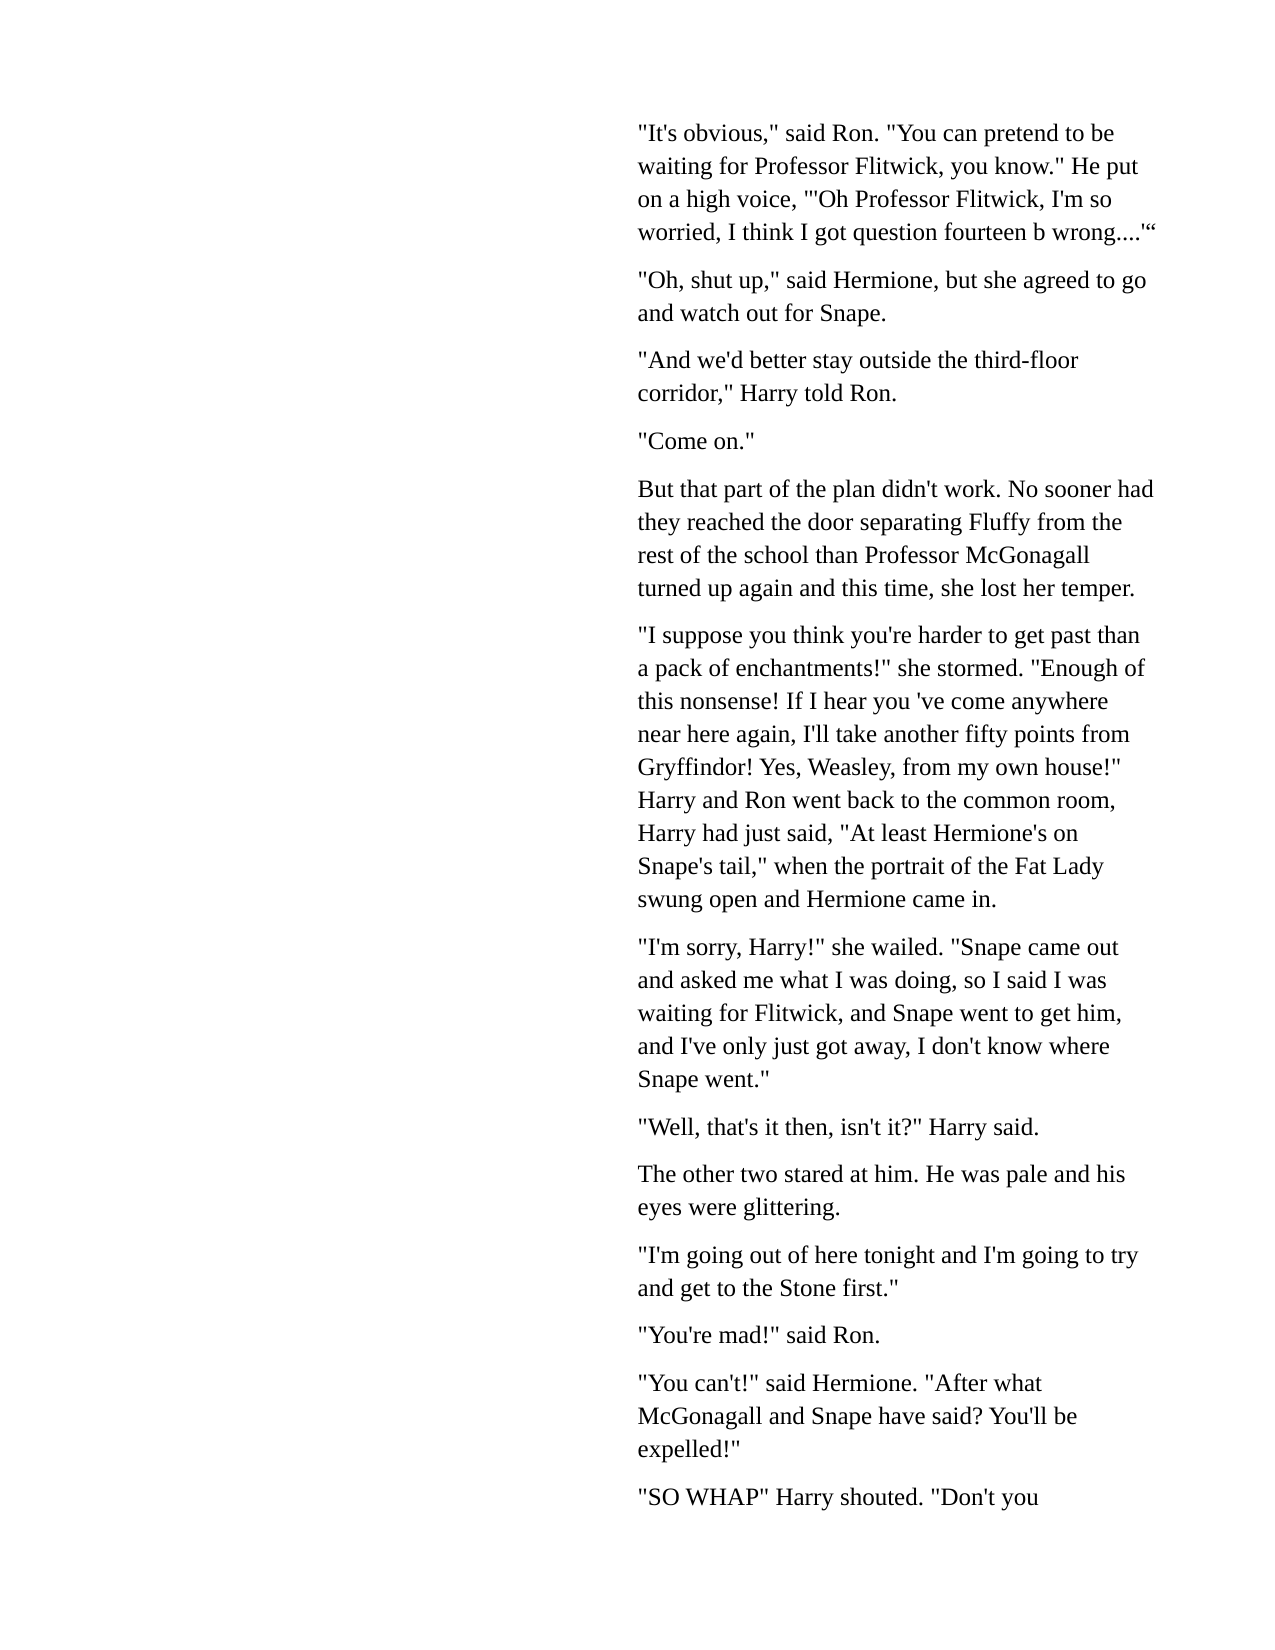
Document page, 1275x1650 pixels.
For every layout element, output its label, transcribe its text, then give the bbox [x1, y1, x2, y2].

table_cell [118, 118, 637, 265]
table_cell "Well, that's it then, isn't it?" Harry said. [638, 1112, 1157, 1159]
table_cell "It's obvious," said Ron. "You can pretend to be waiting for Professor Flitwick, you know." He put on a high voice, "'Oh Professor Flitwick, I'm so worried, I think I got question fourteen b wrong....'“ [638, 118, 1157, 265]
table_cell "You can't!" said Hermione. "After what McGonagall and Snape have said? You'll be expelled!" [638, 1368, 1157, 1482]
table_cell "Oh, shut up," said Hermione, but she agreed to go and watch out for Snape. [638, 265, 1157, 345]
table_cell "And we'd better stay outside the third-floor corridor," Harry told Ron. [638, 345, 1157, 426]
table_cell "Come on." [638, 426, 1157, 474]
table_cell [118, 1159, 637, 1240]
table_cell [118, 1112, 637, 1159]
table_cell "I suppose you think you're harder to get past than a pack of enchantments!" she stormed. "Enough of this nonsense! If I hear you 've come anywhere near here again, I'll take another fifty points from Gryffindor! Yes, Weasley, from my own house!" Harry and Ron went back to the common room, Harry had just said, "At least Hermione's on Snape's tail," when the portrait of the Fat Lady swung open and Hermione came in. [638, 620, 1157, 932]
table_cell [118, 1321, 637, 1368]
table_cell [118, 620, 637, 932]
table_cell [118, 265, 637, 345]
table_cell [118, 1482, 637, 1529]
table_cell [118, 1240, 637, 1321]
table_cell [118, 426, 637, 474]
table_cell But that part of the plan didn't work. No sooner had they reached the door separating Fluffy from the rest of the school than Professor McGonagall turned up again and this time, she lost her temper. [638, 474, 1157, 620]
table_cell "You're mad!" said Ron. [638, 1321, 1157, 1368]
table_cell "I'm sorry, Harry!" she wailed. "Snape came out and asked me what I was doing, so I said I was waiting for Flitwick, and Snape went to get him, and I've only just got away, I don't know where Snape went." [638, 932, 1157, 1112]
table_cell [118, 932, 637, 1112]
table_cell "SO WHAP" Harry shouted. "Don't you [638, 1482, 1157, 1529]
table_cell [118, 345, 637, 426]
table_cell The other two stared at him. He was pale and his eyes were glittering. [638, 1159, 1157, 1240]
table_cell "I'm going out of here tonight and I'm going to try and get to the Stone first." [638, 1240, 1157, 1321]
table_cell [118, 474, 637, 620]
table_cell [118, 1368, 637, 1482]
